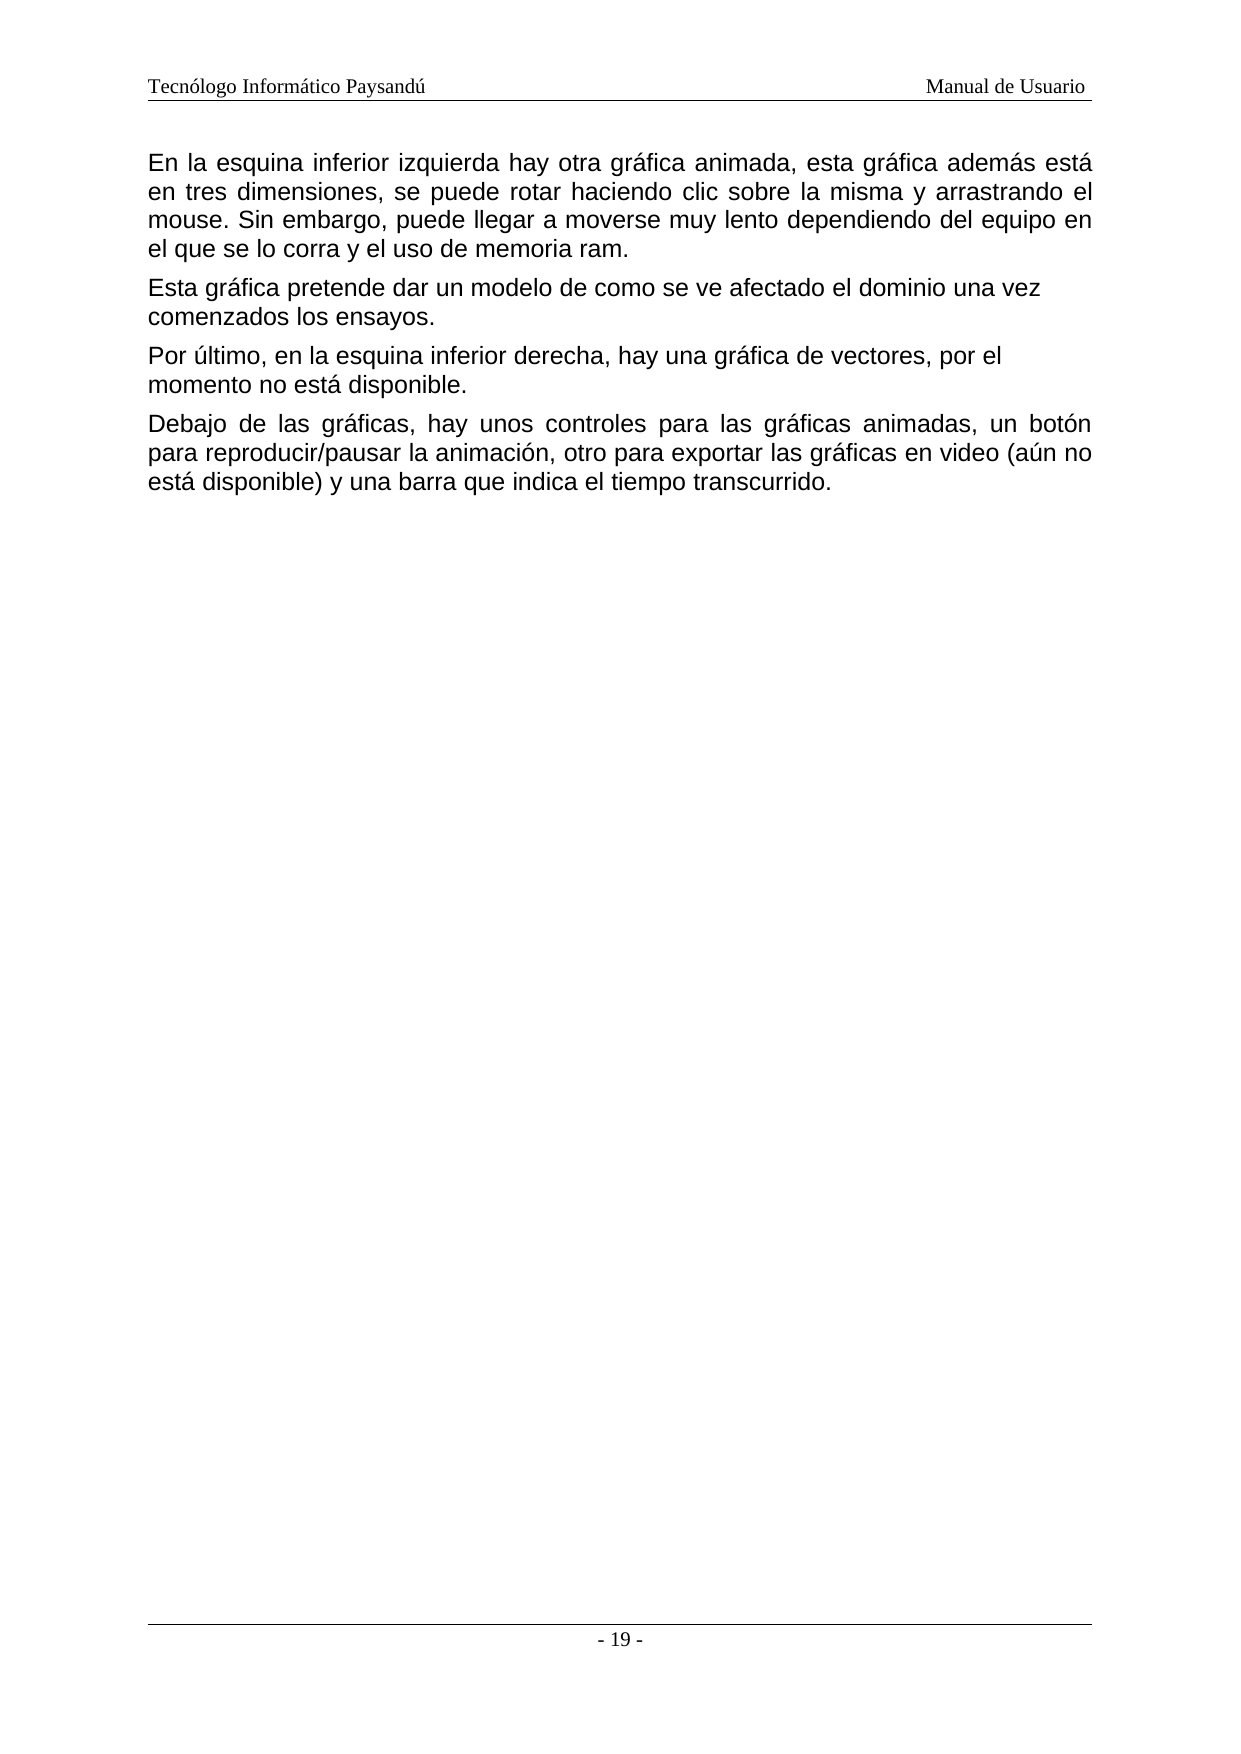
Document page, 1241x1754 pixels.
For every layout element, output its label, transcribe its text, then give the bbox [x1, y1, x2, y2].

text Por último, en la esquina inferior derecha, hay una gráfica de vectores, por el momento no está disponible. [148, 341, 1092, 398]
text Esta gráfica pretende dar un modelo de como se ve afectado el dominio una vez comenzados los ensayos. [148, 273, 1092, 331]
text En la esquina inferior izquierda hay otra gráfica animada, esta gráfica además está en tres dimensiones, se puede rotar haciendo clic sobre la misma y arrastrando el mouse. Sin embargo, puede llegar a moverse muy lento dependiendo del equipo en el que se lo corra y el uso de memoria ram. [148, 148, 1092, 263]
text Debajo de las gráficas, hay unos controles para las gráficas animadas, un botón para reproducir/pausar la animación, otro para exportar las gráficas en video (aún no está disponible) y una barra que indica el tiempo transcurrido. [148, 409, 1092, 495]
